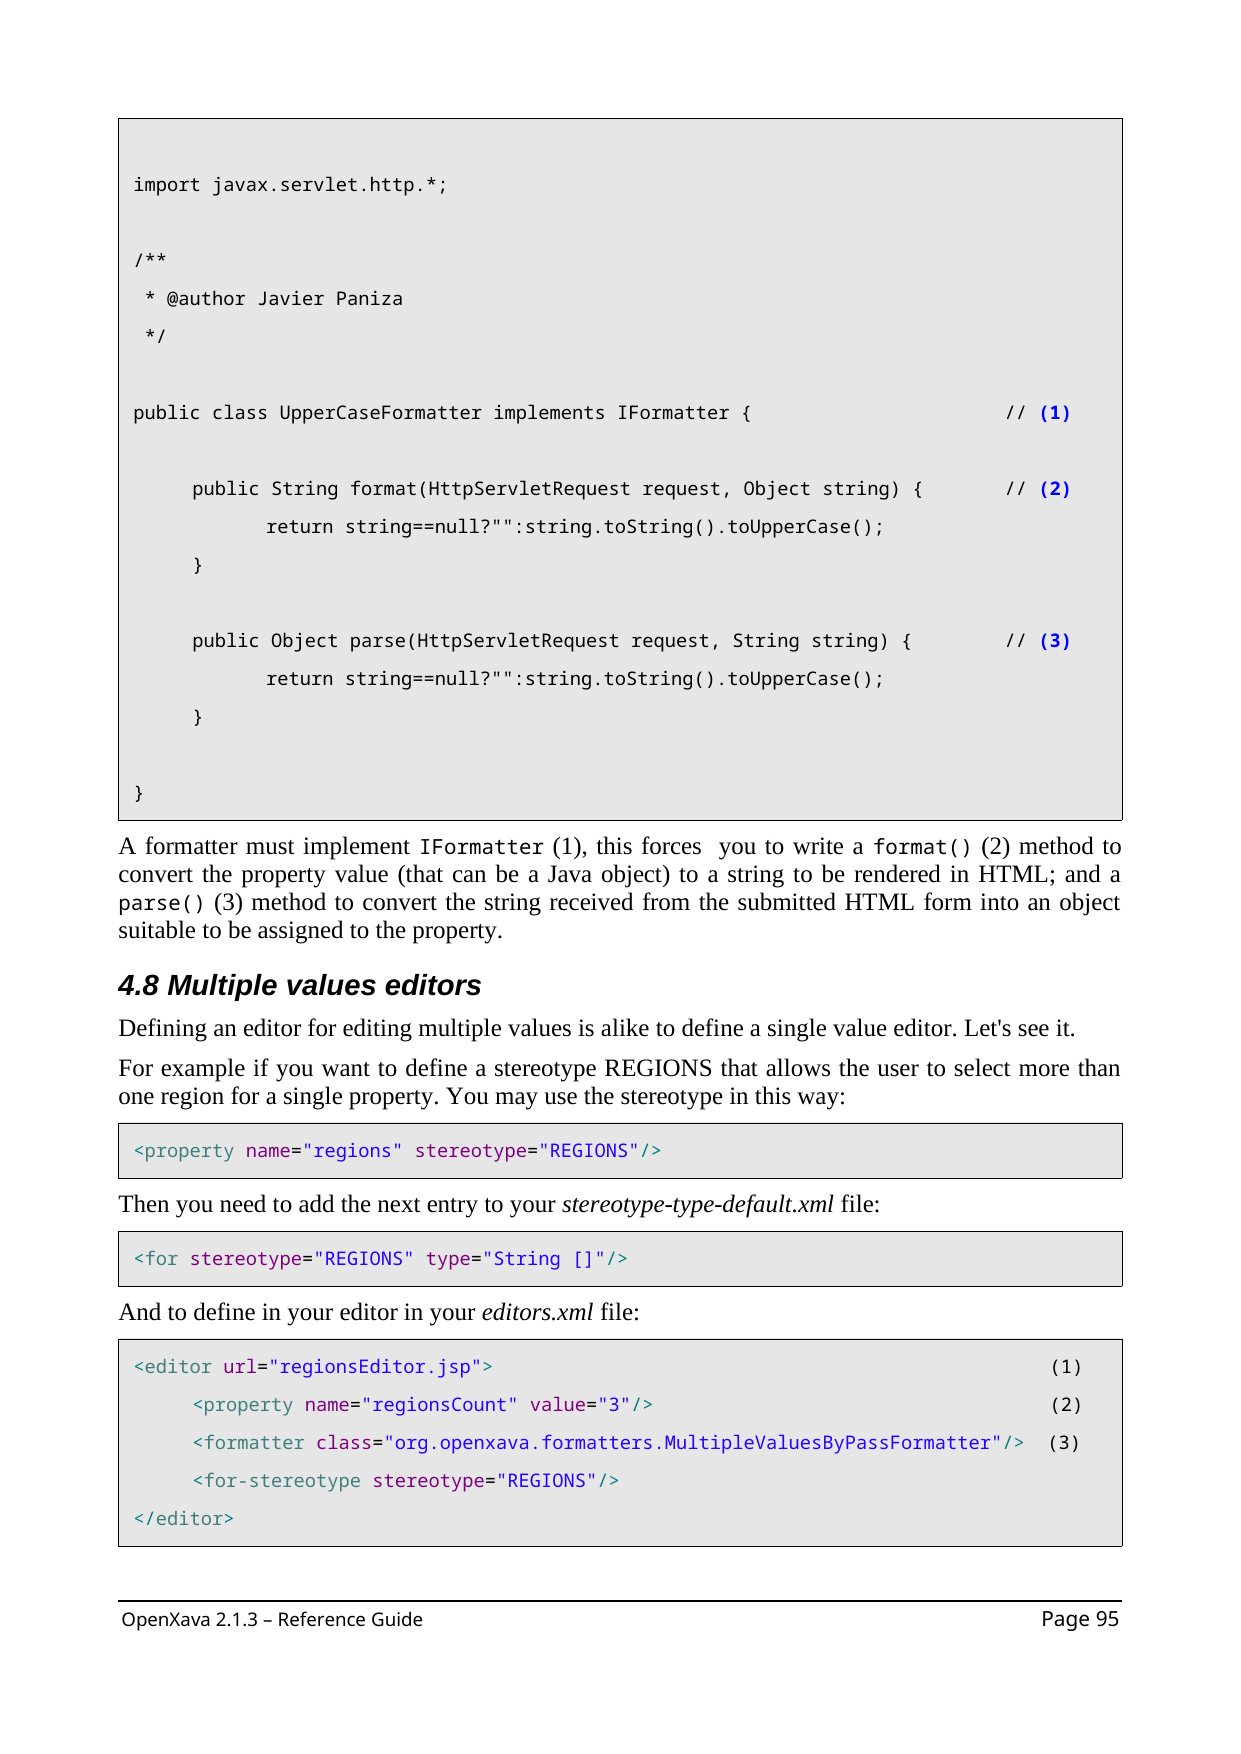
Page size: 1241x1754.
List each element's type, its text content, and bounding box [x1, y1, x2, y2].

text </editor> [119, 1491, 1122, 1546]
subtitle Multiple values editors [118, 969, 1122, 1002]
text } [119, 536, 1122, 574]
text return string==null?"":string.toString().toUpperCase(); [119, 650, 1122, 688]
text And to define in your editor in your editors.xml file: [118, 1298, 1122, 1326]
text return string==null?"":string.toString().toUpperCase(); [119, 498, 1122, 536]
text } [119, 688, 1122, 726]
text <property name="regions" stereotype="REGIONS"/> [119, 1124, 1122, 1178]
text A formatter must implement IFormatter (1), this forces you to write a format() (2) method to convert the property value (that can be a Java object) to a string to be rendered in HTML; and a parse() (3) method to convert the string received from the submitted HTML form into an object suitable to be assigned to the property. [118, 832, 1122, 944]
text public class UpperCaseFormatter implements IFormatter { // (1) [119, 384, 1122, 422]
text <for stereotype="REGIONS" type="String []"/> [119, 1232, 1122, 1286]
text <property name="regionsCount" value="3"/> (2) [119, 1377, 1122, 1414]
text <for-stereotype stereotype="REGIONS"/> [119, 1453, 1122, 1491]
text public String format(HttpServletRequest request, Object string) { // (2) [119, 460, 1122, 498]
text public Object parse(HttpServletRequest request, String string) { // (3) [119, 612, 1122, 650]
text Defining an editor for editing multiple values is alike to define a single value editor. Let's see it. [118, 1014, 1122, 1042]
text /** [119, 232, 1122, 270]
text * @author Javier Paniza [119, 270, 1122, 308]
text <editor url="regionsEditor.jsp"> (1) [119, 1340, 1122, 1377]
text import javax.servlet.http.*; [119, 156, 1122, 194]
text */ [119, 308, 1122, 346]
text } [119, 764, 1122, 820]
text Then you need to add the next entry to your stereotype-type-default.xml file: [118, 1190, 1122, 1218]
text For example if you want to define a stereotype REGIONS that allows the user to select more than one region for a single property. You may use the stereotype in this way: [118, 1054, 1122, 1110]
text <formatter class="org.openxava.formatters.MultipleValuesByPassFormatter"/> (3) [119, 1414, 1122, 1453]
